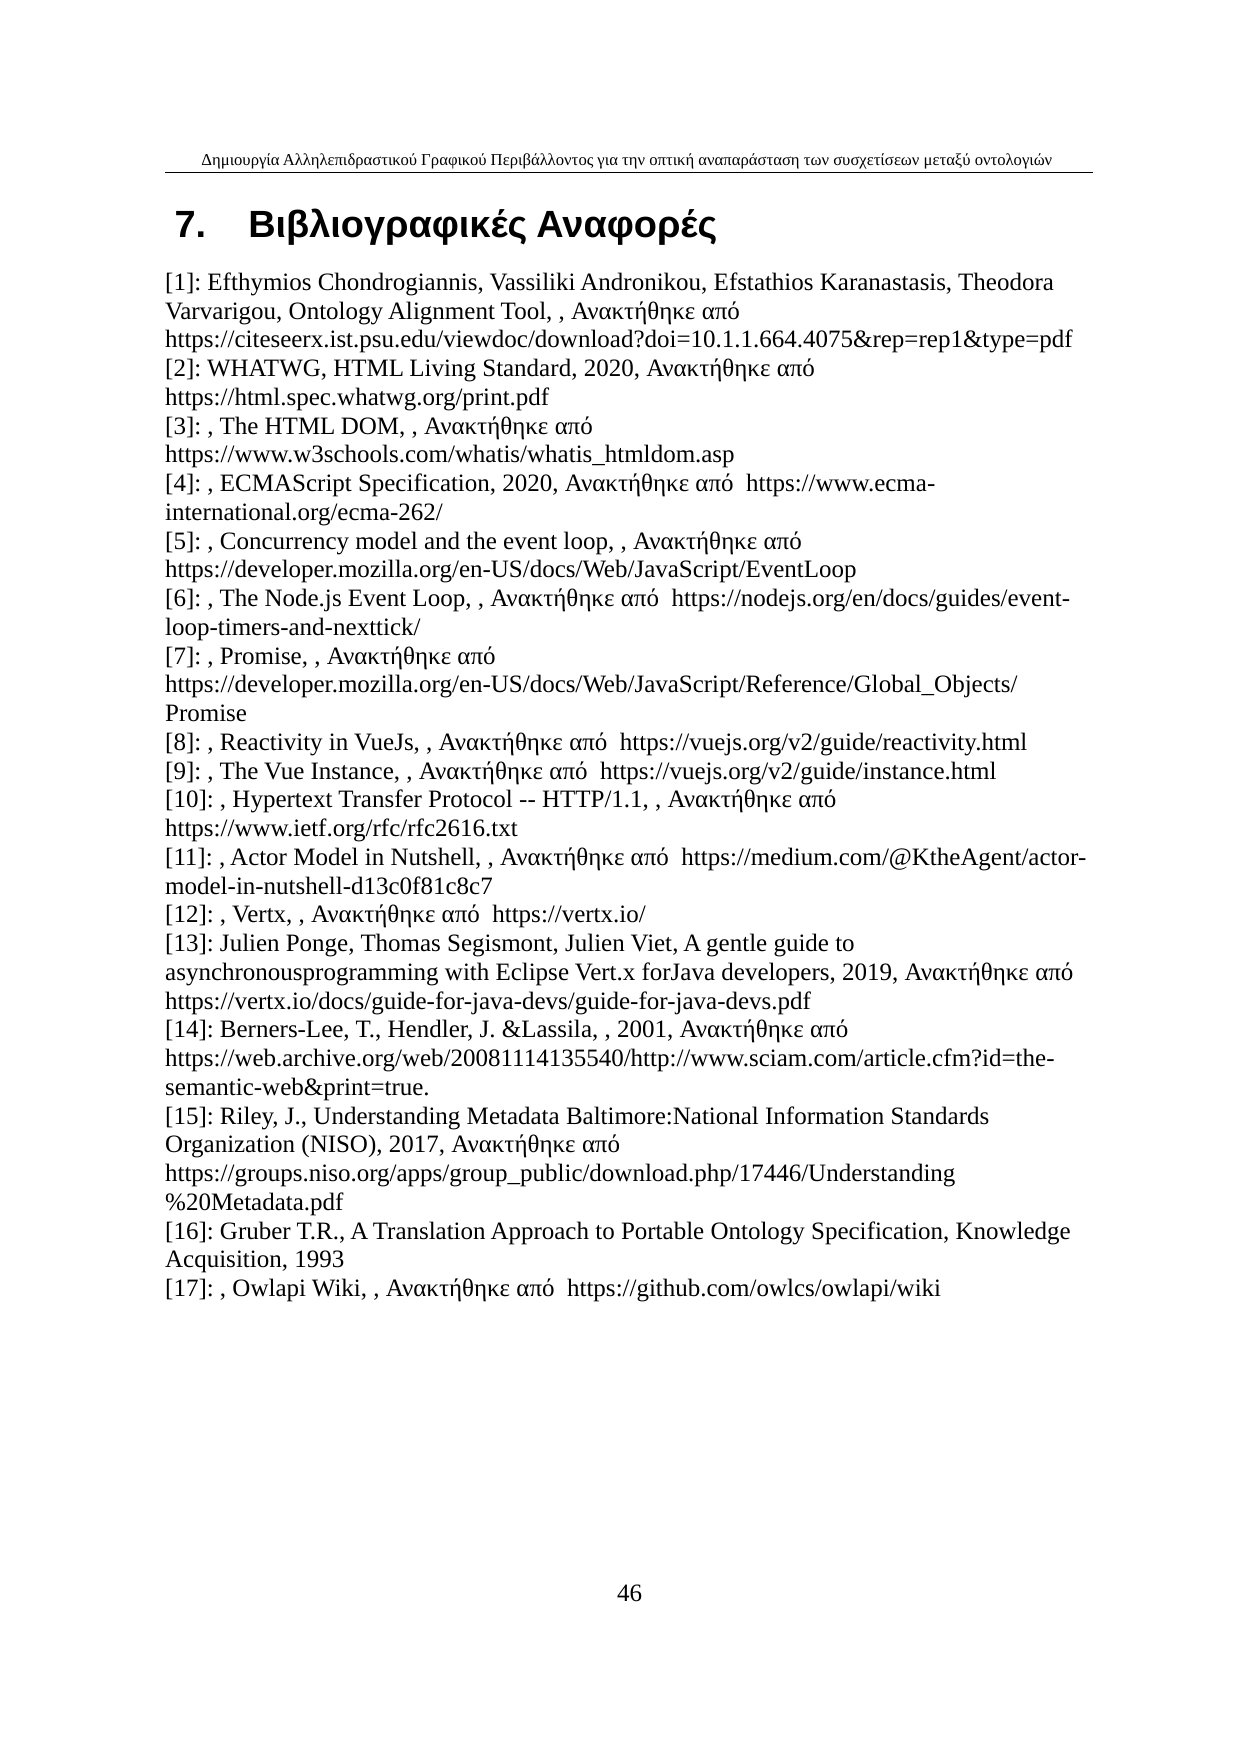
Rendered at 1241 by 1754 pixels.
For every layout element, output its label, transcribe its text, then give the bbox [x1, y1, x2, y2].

text [12]: , Vertx, , Ανακτήθηκε από https://vertx.io/ [165, 899, 1093, 928]
text [15]: Riley, J., Understanding Metadata Baltimore:National Information Standards Organization (NISO), 2017, Ανακτήθηκε από https://groups.niso.org/apps/group_public/download.php/17446/Understanding%20Metadata.pdf [165, 1101, 1093, 1216]
text [1]: Efthymios Chondrogiannis, Vassiliki Andronikou, Efstathios Karanastasis, Theodora Varvarigou, Ontology Alignment Tool, , Ανακτήθηκε από https://citeseerx.ist.psu.edu/viewdoc/download?doi=10.1.1.664.4075&rep=rep1&type=pdf [165, 267, 1093, 353]
text [7]: , Promise, , Ανακτήθηκε από https://developer.mozilla.org/en-US/docs/Web/JavaScript/Reference/Global_Objects/Promise [165, 641, 1093, 727]
text [11]: , Actor Model in Nutshell, , Ανακτήθηκε από https://medium.com/@KtheAgent/actor-model-in-nutshell-d13c0f81c8c7 [165, 842, 1093, 899]
text [17]: , Owlapi Wiki, , Ανακτήθηκε από https://github.com/owlcs/owlapi/wiki [165, 1273, 1093, 1302]
text [9]: , The Vue Instance, , Ανακτήθηκε από https://vuejs.org/v2/guide/instance.html [165, 756, 1093, 784]
text [8]: , Reactivity in VueJs, , Ανακτήθηκε από https://vuejs.org/v2/guide/reactivity.html [165, 727, 1093, 756]
text [14]: Berners-Lee, T., Hendler, J. &Lassila, , 2001, Ανακτήθηκε από https://web.archive.org/web/20081114135540/http://www.sciam.com/article.cfm?id=the-semantic-web&print=true. [165, 1014, 1093, 1101]
text [5]: , Concurrency model and the event loop, , Ανακτήθηκε από https://developer.mozilla.org/en-US/docs/Web/JavaScript/EventLoop [165, 526, 1093, 583]
subtitle Βιβλιογραφικές Αναφορές [174, 202, 1093, 246]
text [13]: Julien Ponge, Thomas Segismont, Julien Viet, A gentle guide to asynchronousprogramming with Eclipse Vert.x forJava developers, 2019, Ανακτήθηκε από https://vertx.io/docs/guide-for-java-devs/guide-for-java-devs.pdf [165, 928, 1093, 1014]
text [2]: WHATWG, HTML Living Standard, 2020, Ανακτήθηκε από https://html.spec.whatwg.org/print.pdf [165, 353, 1093, 411]
text [10]: , Hypertext Transfer Protocol -- HTTP/1.1, , Ανακτήθηκε από https://www.ietf.org/rfc/rfc2616.txt [165, 784, 1093, 842]
text [16]: Gruber T.R., A Translation Approach to Portable Ontology Specification, Knowledge Acquisition, 1993 [165, 1216, 1093, 1273]
text [3]: , The HTML DOM, , Ανακτήθηκε από https://www.w3schools.com/whatis/whatis_htmldom.asp [165, 411, 1093, 468]
text [6]: , The Node.js Event Loop, , Ανακτήθηκε από https://nodejs.org/en/docs/guides/event-loop-timers-and-nexttick/ [165, 583, 1093, 641]
text [4]: , ECMAScript Specification, 2020, Ανακτήθηκε από https://www.ecma-international.org/ecma-262/ [165, 468, 1093, 526]
